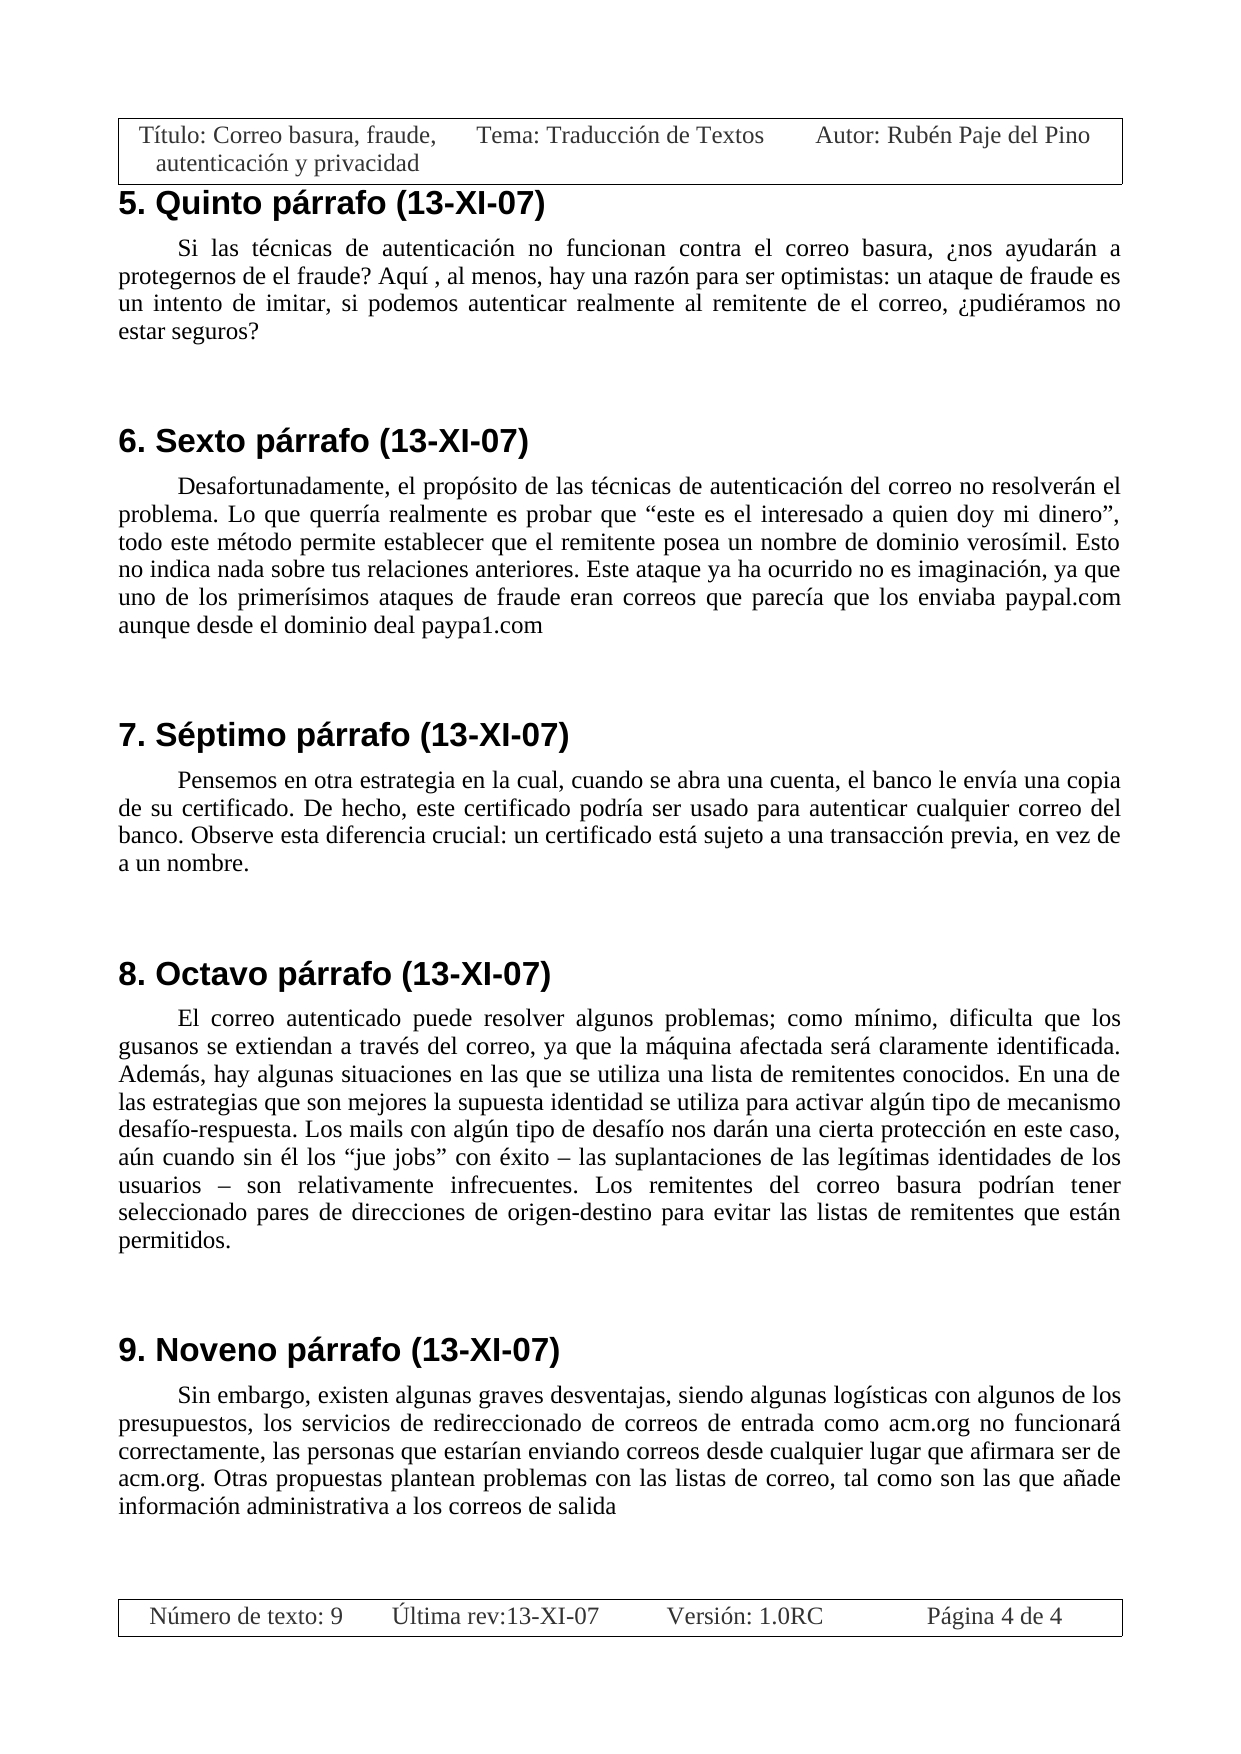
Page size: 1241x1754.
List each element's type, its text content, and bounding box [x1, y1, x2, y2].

text Pensemos en otra estrategia en la cual, cuando se abra una cuenta, el banco le envía una copia de su certificado. De hecho, este certificado podría ser usado para autenticar cualquier correo del banco. Observe esta diferencia crucial: un certificado está sujeto a una transacción previa, en vez de a un nombre. [118, 766, 1122, 877]
subtitle 5. Quinto párrafo (13-XI-07) [118, 185, 1122, 222]
subtitle 8. Octavo párrafo (13-XI-07) [118, 955, 1122, 992]
text Si las técnicas de autenticación no funcionan contra el correo basura, ¿nos ayudarán a protegernos de el fraude? Aquí , al menos, hay una razón para ser optimistas: un ataque de fraude es un intento de imitar, si podemos autenticar realmente al remitente de el correo, ¿pudiéramos no estar seguros? [118, 234, 1122, 345]
subtitle 7. Séptimo párrafo (13-XI-07) [118, 716, 1122, 754]
text Desafortunadamente, el propósito de las técnicas de autenticación del correo no resolverán el problema. Lo que querría realmente es probar que “este es el interesado a quien doy mi dinero”, todo este método permite establecer que el remitente posea un nombre de dominio verosímil. Esto no indica nada sobre tus relaciones anteriores. Este ataque ya ha ocurrido no es imaginación, ya que uno de los primerísimos ataques de fraude eran correos que parecía que los enviaba paypal.com aunque desde el dominio deal paypa1.com [118, 472, 1122, 639]
text Sin embargo, existen algunas graves desventajas, siendo algunas logísticas con algunos de los presupuestos, los servicios de redireccionado de correos de entrada como acm.org no funcionará correctamente, las personas que estarían enviando correos desde cualquier lugar que afirmara ser de acm.org. Otras propuestas plantean problemas con las listas de correo, tal como son las que añade información administrativa a los correos de salida [118, 1381, 1122, 1520]
text El correo autenticado puede resolver algunos problemas; como mínimo, dificulta que los gusanos se extiendan a través del correo, ya que la máquina afectada será claramente identificada. Además, hay algunas situaciones en las que se utiliza una lista de remitentes conocidos. En una de las estrategias que son mejores la supuesta identidad se utiliza para activar algún tipo de mecanismo desafío-respuesta. Los mails con algún tipo de desafío nos darán una cierta protección en este caso, aún cuando sin él los “jue jobs” con éxito – las suplantaciones de las legítimas identidades de los usuarios – son relativamente infrecuentes. Los remitentes del correo basura podrían tener seleccionado pares de direcciones de origen-destino para evitar las listas de remitentes que están permitidos. [118, 1004, 1122, 1254]
subtitle 6. Sexto párrafo (13-XI-07) [118, 423, 1122, 460]
subtitle 9. Noveno párrafo (13-XI-07) [118, 1332, 1122, 1369]
